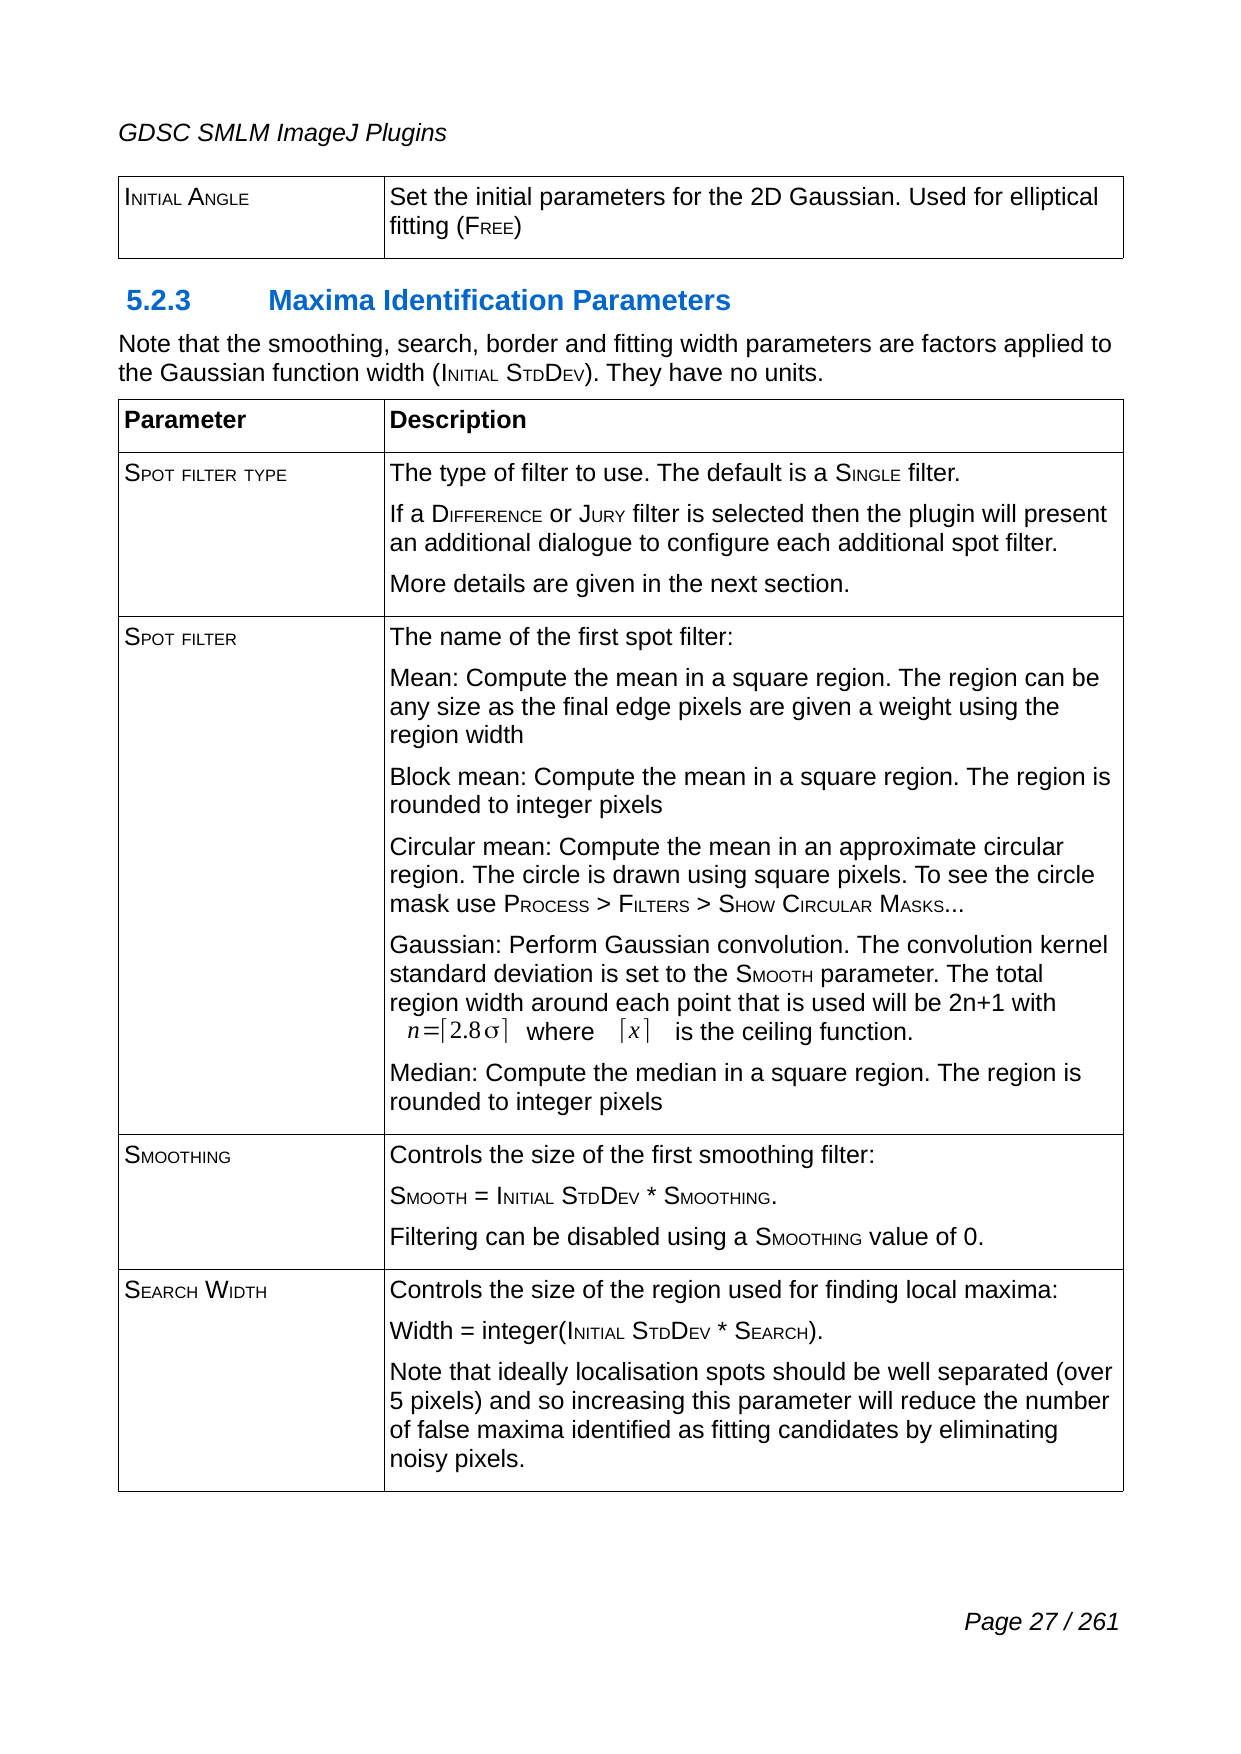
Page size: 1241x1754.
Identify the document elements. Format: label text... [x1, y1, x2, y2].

table_cell Set the initial parameters for the 2D Gaussian. Used for elliptical fitting (Free) [385, 177, 1123, 258]
table_cell Controls the size of the first smoothing filter: Smooth = Initial StdDev * Smoothing. Filtering can be disabled using a Smoothing value of 0. [385, 1135, 1123, 1269]
text Note that the smoothing, search, border and fitting width parameters are factors applied to the Gaussian function width (Initial StdDev). They have no units. [118, 329, 1122, 387]
table_cell Search Width [119, 1270, 384, 1491]
table_cell Spot filter type [119, 453, 384, 616]
table_cell Controls the size of the region used for finding local maxima: Width = integer(Initial StdDev * Search). Note that ideally localisation spots should be well separated (over 5 pixels) and so increasing this parameter will reduce the number of false maxima identified as fitting candidates by eliminating noisy pixels. [385, 1270, 1123, 1491]
table_cell Initial Angle [119, 177, 384, 258]
table_cell The name of the first spot filter: Mean: Compute the mean in a square region. The region can be any size as the final edge pixels are given a weight using the region width Block mean: Compute the mean in a square region. The region is rounded to integer pixels Circular mean: Compute the mean in an approximate circular region. The circle is drawn using square pixels. To see the circle mask use Process > Filters > Show Circular Masks... Gaussian: Perform Gaussian convolution. The convolution kernel standard deviation is set to the Smooth parameter. The total region width around each point that is used will be 2n+1 withwhere is the ceiling function. Median: Compute the median in a square region. The region is rounded to integer pixels [385, 617, 1123, 1134]
table_cell The type of filter to use. The default is a Single filter. If a Difference or Jury filter is selected then the plugin will present an additional dialogue to configure each additional spot filter. More details are given in the next section. [385, 453, 1123, 616]
table_header Description [385, 400, 1123, 452]
table_header Parameter [119, 400, 384, 452]
subtitle Maxima Identification Parameters [118, 283, 1122, 317]
table_cell Smoothing [119, 1135, 384, 1269]
table_cell Spot filter [119, 617, 384, 1134]
